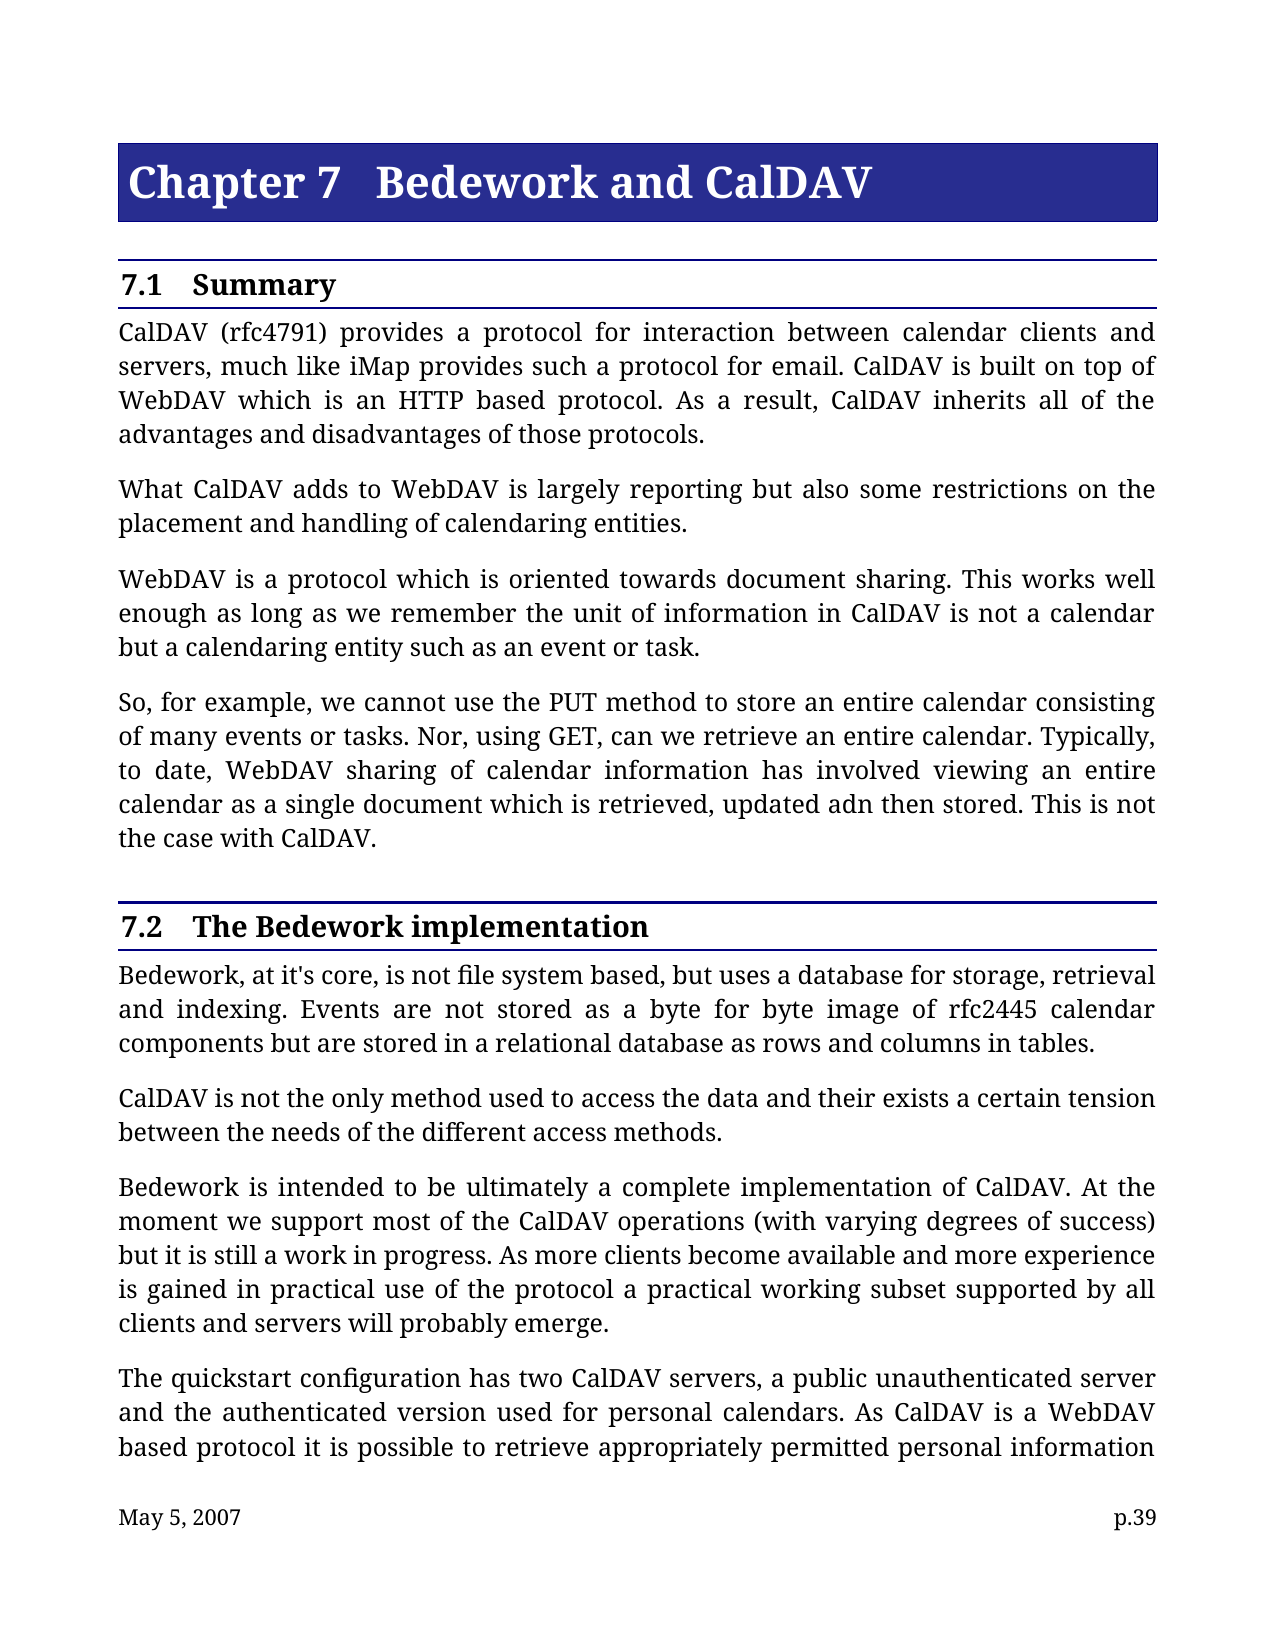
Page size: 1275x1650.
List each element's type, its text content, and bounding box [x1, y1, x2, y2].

text The quickstart configuration has two CalDAV servers, a public unauthenticated server and the authenticated version used for personal calendars. As CalDAV is a WebDAV based protocol it is possible to retrieve appropriately permitted personal information [118, 1361, 1157, 1463]
subtitle Summary [118, 261, 1157, 307]
text CalDAV (rfc4791) provides a protocol for interaction between calendar clients and servers, much like iMap provides such a protocol for email. CalDAV is built on top of WebDAV which is an HTTP based protocol. As a result, CalDAV inherits all of the advantages and disadvantages of those protocols. [118, 315, 1157, 451]
subtitle The Bedework implementation [118, 904, 1157, 949]
text Bedework, at it's core, is not file system based, but uses a database for storage, retrieval and indexing. Events are not stored as a byte for byte image of rfc2445 calendar components but are stored in a relational database as rows and columns in tables. [118, 957, 1157, 1059]
subtitle Bedework and CalDAV [119, 144, 1157, 221]
text Bedework is intended to be ultimately a complete implementation of CalDAV. At the moment we support most of the CalDAV operations (with varying degrees of success) but it is still a work in progress. As more clients become available and more experience is gained in practical use of the protocol a practical working subset supported by all clients and servers will probably emerge. [118, 1170, 1157, 1340]
text CalDAV is not the only method used to access the data and their exists a certain tension between the needs of the different access methods. [118, 1081, 1157, 1149]
text What CalDAV adds to WebDAV is largely reporting but also some restrictions on the placement and handling of calendaring entities. [118, 472, 1157, 540]
text So, for example, we cannot use the PUT method to store an entire calendar consisting of many events or tasks. Nor, using GET, can we retrieve an entire calendar. Typically, to date, WebDAV sharing of calendar information has involved viewing an entire calendar as a single document which is retrieved, updated adn then stored. This is not the case with CalDAV. [118, 684, 1157, 855]
text WebDAV is a protocol which is oriented towards document sharing. This works well enough as long as we remember the unit of information in CalDAV is not a calendar but a calendaring entity such as an event or task. [118, 561, 1157, 663]
